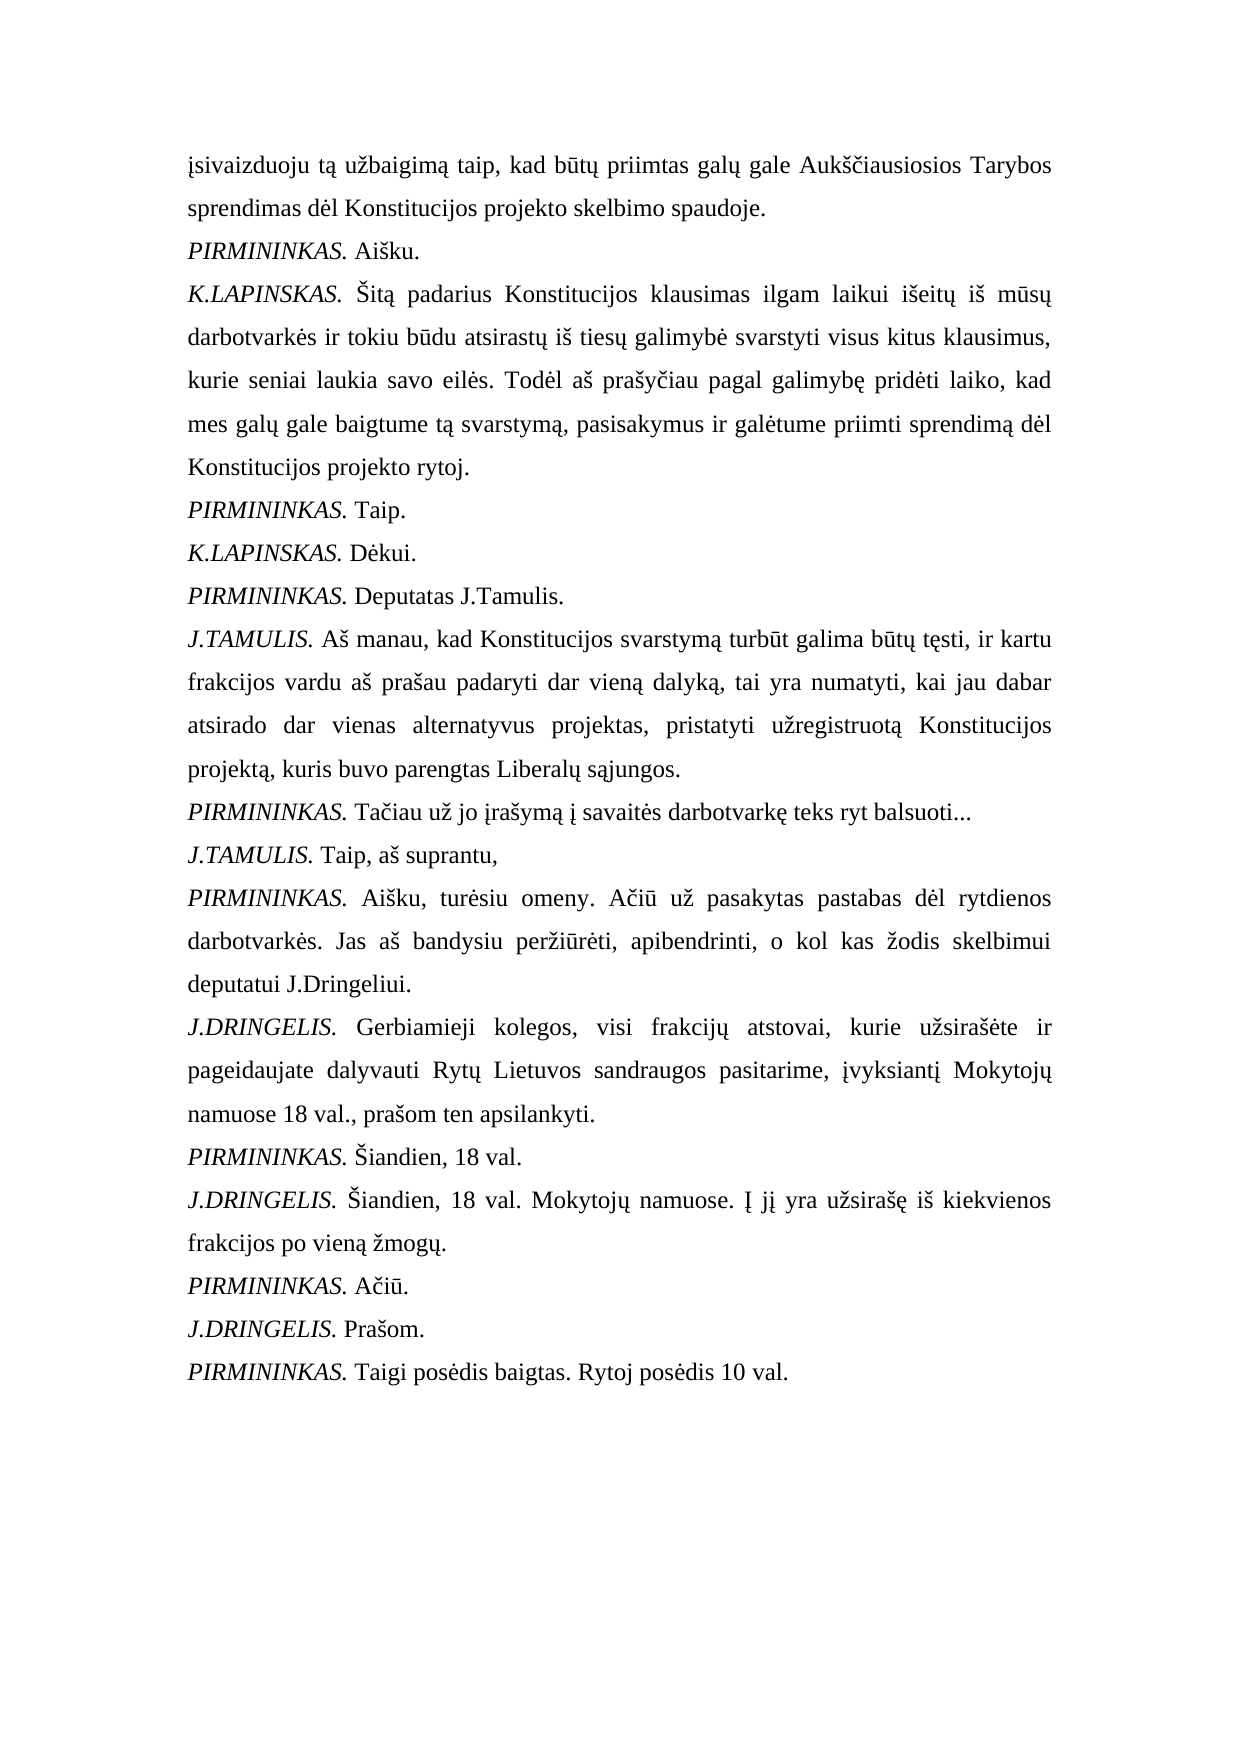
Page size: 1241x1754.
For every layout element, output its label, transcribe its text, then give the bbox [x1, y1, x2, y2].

text J.DRINGELIS. Prašom. [187, 1314, 1053, 1343]
text PIRMININKAS. Taigi posėdis baigtas. Rytoj posėdis 10 val. [187, 1357, 1053, 1386]
text J.DRINGELIS. Gerbiamieji kolegos, visi frakcijų atstovai, kurie užsirašėte ir pageidaujate dalyvauti Rytų Lietuvos sandraugos pasitarime, įvyksiantį Mokytojų namuose 18 val., prašom ten apsilankyti. [187, 1012, 1053, 1127]
text PIRMININKAS. Tačiau už jo įrašymą į savaitės darbotvarkę teks ryt balsuoti... [187, 797, 1053, 826]
text PIRMININKAS. Ačiū. [187, 1271, 1053, 1300]
text K.LAPINSKAS. Dėkui. [187, 538, 1053, 567]
text PIRMININKAS. Aišku, turėsiu omeny. Ačiū už pasakytas pastabas dėl rytdienos darbotvarkės. Jas aš bandysiu peržiūrėti, apibendrinti, o kol kas žodis skelbimui deputatui J.Dringeliui. [187, 883, 1053, 998]
text įsivaizduoju tą užbaigimą taip, kad būtų priimtas galų gale Aukščiausiosios Tarybos sprendimas dėl Konstitucijos projekto skelbimo spaudoje. [187, 150, 1053, 222]
text J.TAMULIS. Aš manau, kad Konstitucijos svarstymą turbūt galima būtų tęsti, ir kartu frakcijos vardu aš prašau padaryti dar vieną dalyką, tai yra numatyti, kai jau dabar atsirado dar vienas alternatyvus projektas, pristatyti užregistruotą Konstitucijos projektą, kuris buvo parengtas Liberalų sąjungos. [187, 624, 1053, 782]
text PIRMININKAS. Taip. [187, 495, 1053, 524]
text PIRMININKAS. Aišku. [187, 236, 1053, 265]
text K.LAPINSKAS. Šitą padarius Konstitucijos klausimas ilgam laikui išeitų iš mūsų darbotvarkės ir tokiu būdu atsirastų iš tiesų galimybė svarstyti visus kitus klausimus, kurie seniai laukia savo eilės. Todėl aš prašyčiau pagal galimybę pridėti laiko, kad mes galų gale baigtume tą svarstymą, pasisakymus ir galėtume priimti sprendimą dėl Konstitucijos projekto rytoj. [187, 279, 1053, 481]
text J.DRINGELIS. Šiandien, 18 val. Mokytojų namuose. Į jį yra užsirašę iš kiekvienos frakcijos po vieną žmogų. [187, 1185, 1053, 1257]
text PIRMININKAS. Šiandien, 18 val. [187, 1142, 1053, 1171]
text J.TAMULIS. Taip, aš suprantu, [187, 840, 1053, 869]
text PIRMININKAS. Deputatas J.Tamulis. [187, 581, 1053, 610]
